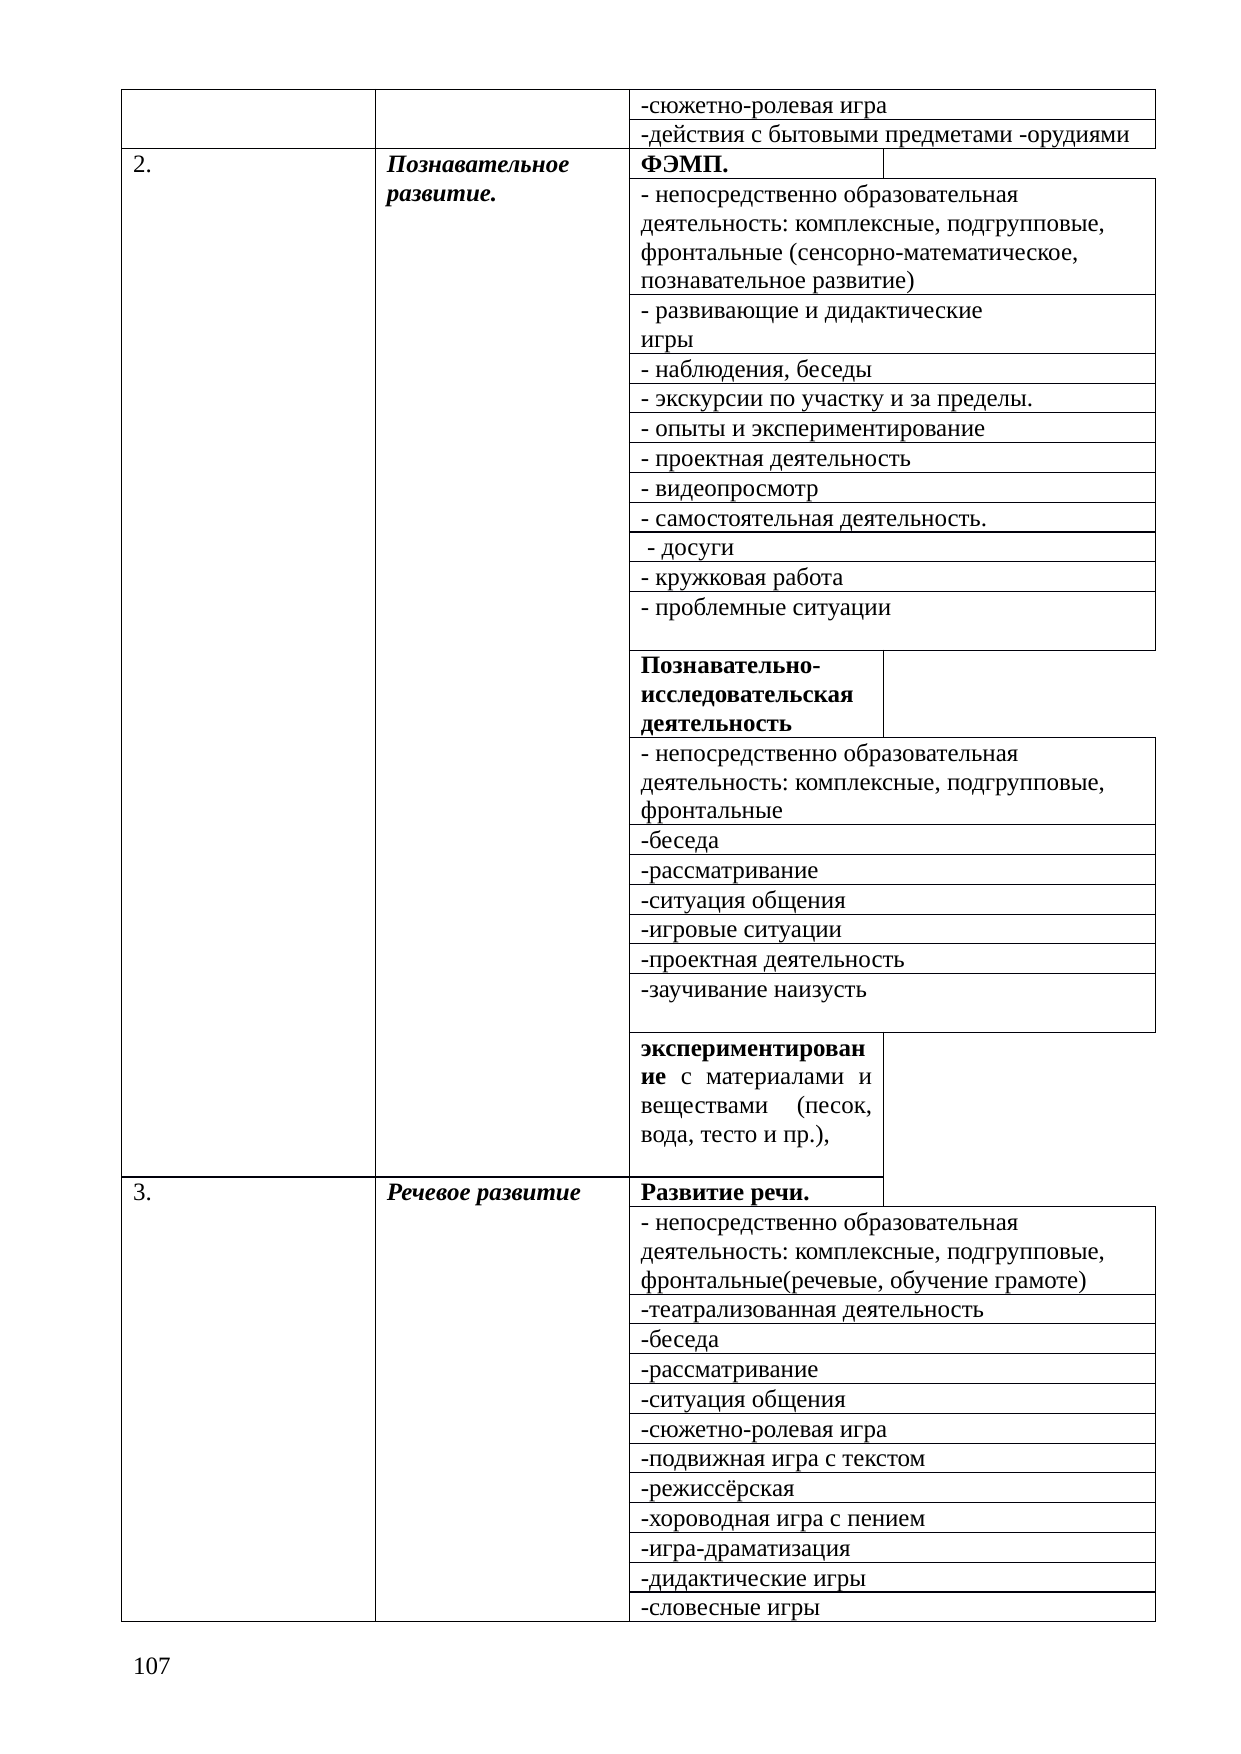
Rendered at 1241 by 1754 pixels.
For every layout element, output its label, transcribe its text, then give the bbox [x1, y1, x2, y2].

table_cell - досуги [630, 533, 1155, 561]
table_cell - наблюдения, беседы [630, 354, 1155, 382]
table_cell -рассматривание [630, 1354, 1155, 1383]
table_cell - экскурсии по участку и за пределы. [630, 384, 1155, 412]
table_cell -театрализованная деятельность [630, 1295, 1155, 1323]
table_cell Развитие речи. [630, 1178, 883, 1206]
table_cell -игровые ситуации [630, 915, 1155, 943]
table_cell -дидактические игры [630, 1563, 1155, 1591]
table_cell - развивающие и дидактические игры [630, 295, 1155, 353]
table_cell - проектная деятельность [630, 443, 1155, 472]
table_cell экспериментирование с материалами и веществами (песок, вода, тесто и пр.), [630, 1033, 883, 1176]
table_cell -режиссёрская [630, 1473, 1155, 1502]
table_cell Познавательно-исследовательская деятельность [630, 651, 883, 737]
table_cell -беседа [630, 1324, 1155, 1353]
table_cell -действия с бытовыми предметами -орудиями [630, 120, 1155, 148]
table_cell -сюжетно-ролевая игра [630, 1414, 1155, 1442]
table_cell Речевое развитие [376, 1178, 629, 1621]
table_cell 3. [122, 1178, 375, 1621]
table_cell - опыты и экспериментирование [630, 413, 1155, 442]
table_cell - самостоятельная деятельность. [630, 503, 1155, 531]
table_cell -проектная деятельность [630, 944, 1155, 973]
table_cell -ситуация общения [630, 885, 1155, 913]
table_cell -сюжетно-ролевая игра [630, 90, 1155, 118]
table_cell -подвижная игра с текстом [630, 1444, 1155, 1472]
table_cell -заучивание наизусть [630, 974, 1155, 1032]
table_cell [122, 90, 375, 148]
table_cell - видеопросмотр [630, 473, 1155, 502]
table_cell Познавательное развитие. [376, 149, 629, 1176]
table_cell ФЭМП. [630, 149, 883, 178]
table_cell - непосредственно образовательная деятельность: комплексные, подгрупповые, фронтальные(речевые, обучение грамоте) [630, 1207, 1155, 1293]
table_cell -хороводная игра с пением [630, 1503, 1155, 1532]
table_cell - непосредственно образовательная деятельность: комплексные, подгрупповые, фронтальные [630, 738, 1155, 824]
table_cell -беседа [630, 825, 1155, 854]
table_cell - проблемные ситуации [630, 592, 1155, 649]
table_cell -словесные игры [630, 1593, 1155, 1621]
table_cell -ситуация общения [630, 1384, 1155, 1413]
table_cell -рассматривание [630, 855, 1155, 884]
table_cell [376, 90, 629, 148]
table_cell -игра-драматизация [630, 1533, 1155, 1562]
table_cell - кружковая работа [630, 562, 1155, 591]
table_cell - непосредственно образовательная деятельность: комплексные, подгрупповые, фронтальные (сенсорно-математическое, познавательное развитие) [630, 179, 1155, 294]
table_cell 2. [122, 149, 375, 1176]
